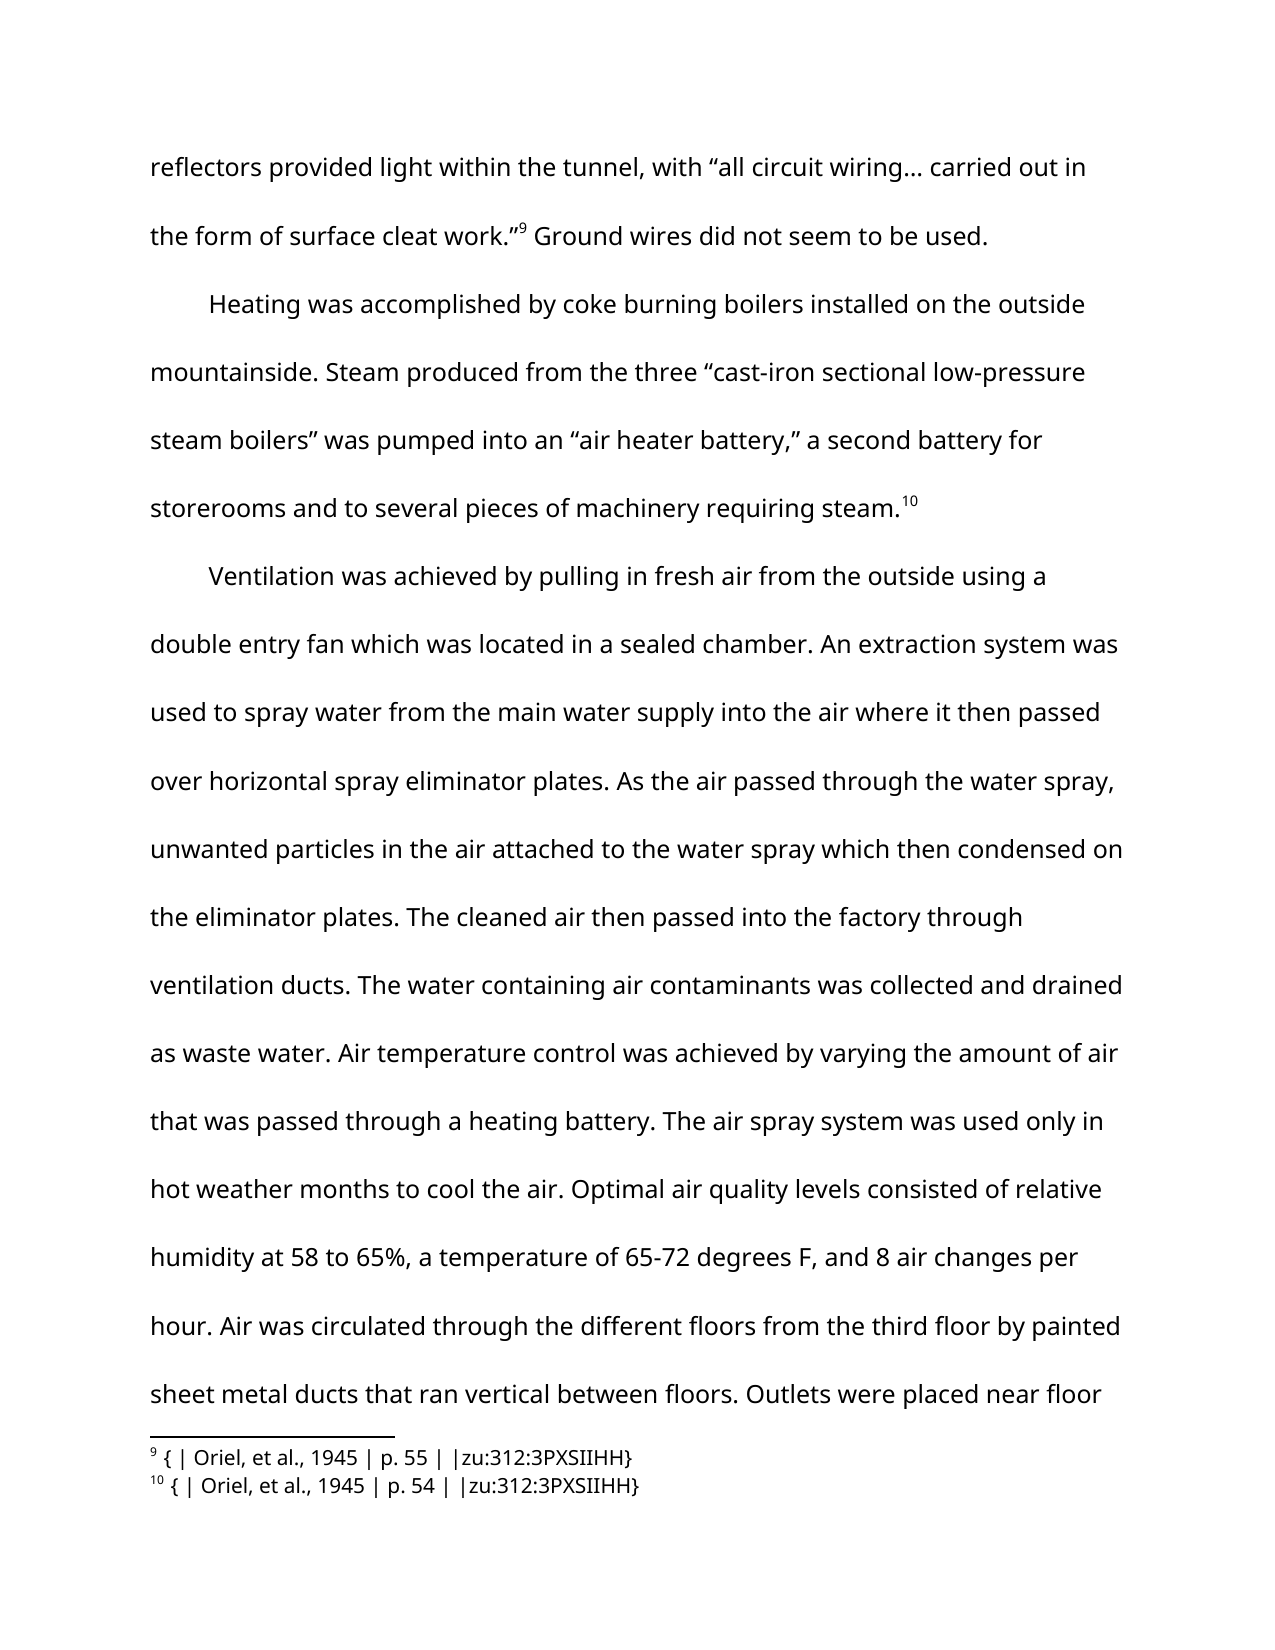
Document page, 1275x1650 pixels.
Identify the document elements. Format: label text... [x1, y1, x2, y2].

text { | Oriel, et al., 1945 | p. 54 | |zu:312:3PXSIIHH} [150, 1472, 1125, 1500]
text { | Oriel, et al., 1945 | p. 55 | |zu:312:3PXSIIHH} [150, 1443, 1125, 1472]
text Heating was accomplished by coke burning boilers installed on the outside mountainside. Steam produced from the three “cast-iron sectional low-pressure steam boilers” was pumped into an “air heater battery,” a second battery for storerooms and to several pieces of machinery requiring steam. [150, 286, 1125, 525]
text Ventilation was achieved by pulling in fresh air from the outside using a double entry fan which was located in a sealed chamber. An extraction system was used to spray water from the main water supply into the air where it then passed over horizontal spray eliminator plates. As the air passed through the water spray, unwanted particles in the air attached to the water spray which then condensed on the eliminator plates. The cleaned air then passed into the factory through ventilation ducts. The water containing air contaminants was collected and drained as waste water. Air temperature control was achieved by varying the amount of air that was passed through a heating battery. The air spray system was used only in hot weather months to cool the air. Optimal air quality levels consisted of relative humidity at 58 to 65%, a temperature of 65-72 degrees F, and 8 air changes per hour. Air was circulated through the different floors from the third floor by painted sheet metal ducts that ran vertical between floors. Outlets were placed near floor [150, 559, 1125, 1410]
text reflectors provided light within the tunnel, with “all circuit wiring… carried out in the form of surface cleat work.” Ground wires did not seem to be used. [150, 150, 1125, 252]
